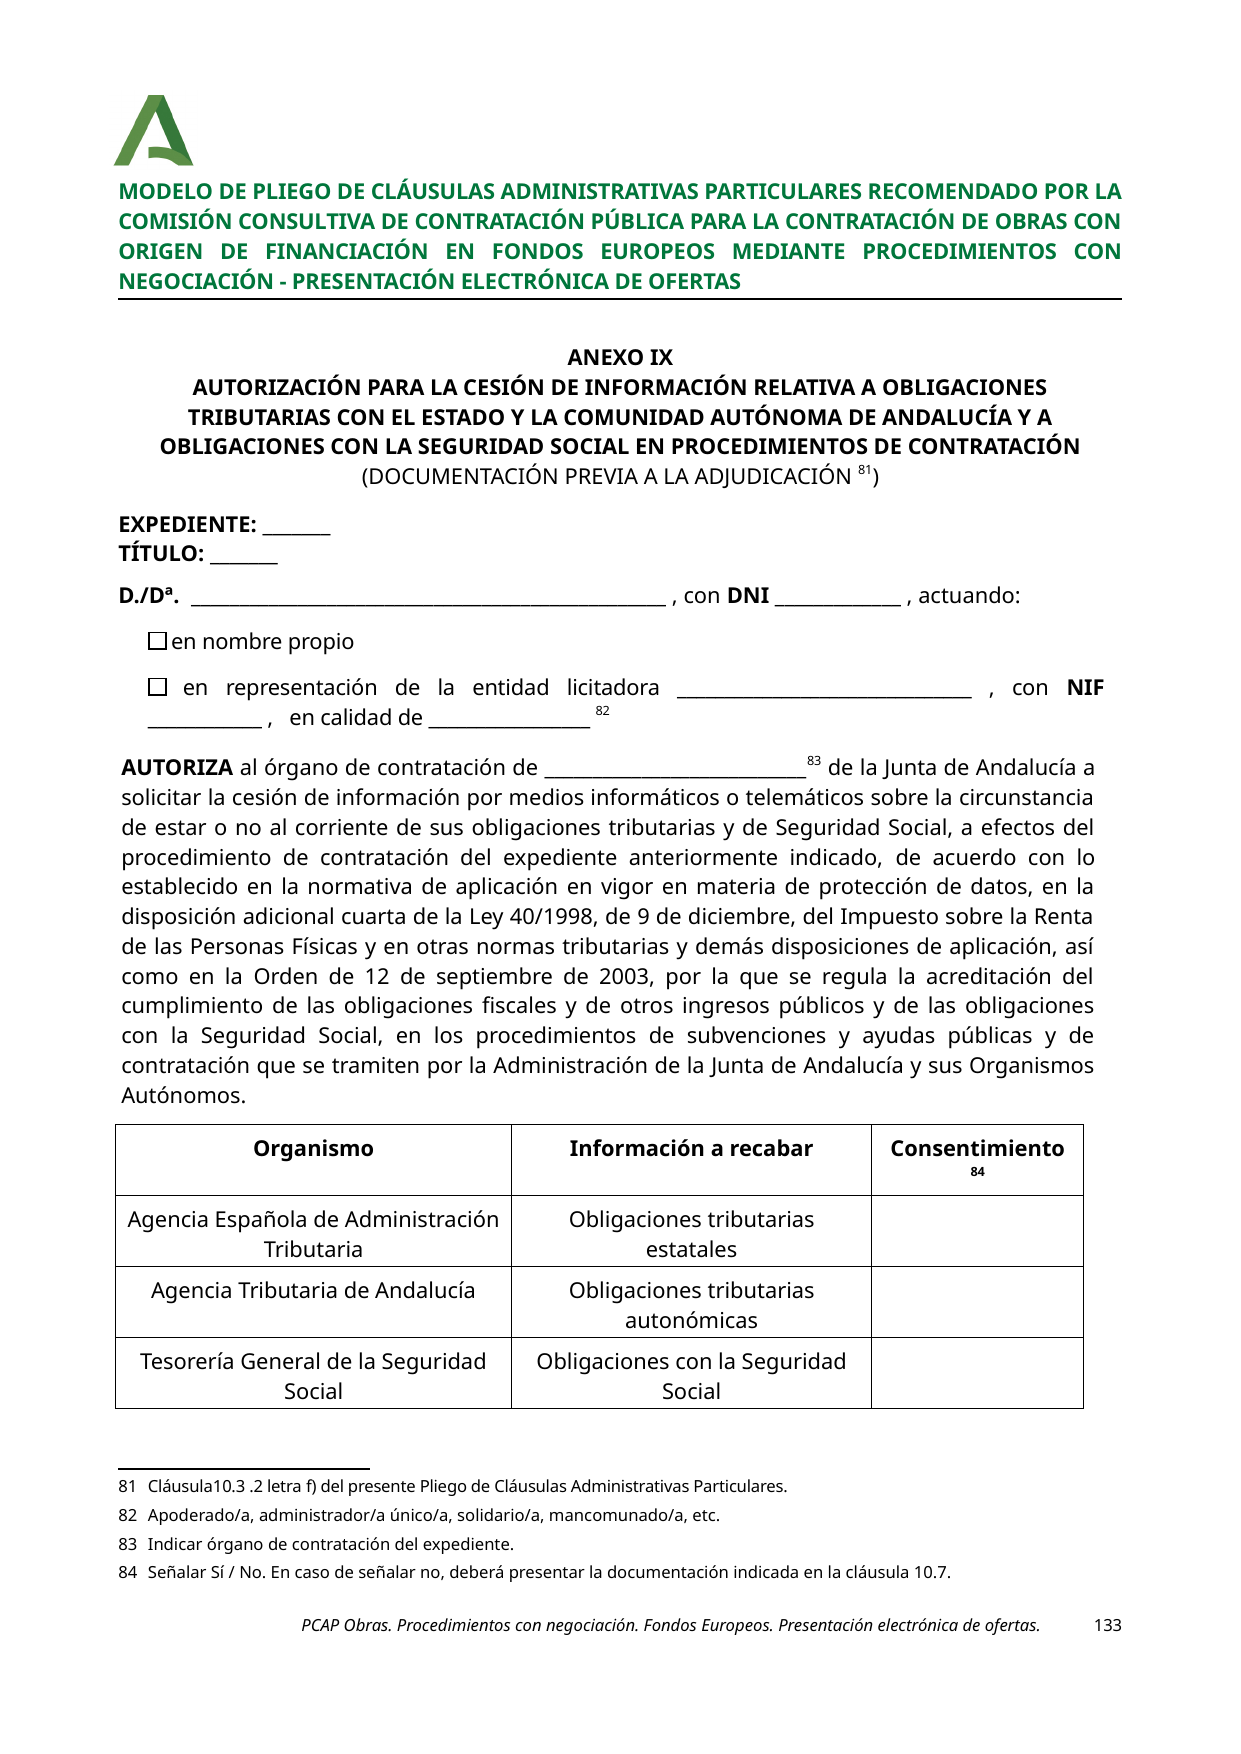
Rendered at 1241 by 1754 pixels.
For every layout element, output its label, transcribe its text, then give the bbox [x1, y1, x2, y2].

text Indicar órgano de contratación del expediente. [118, 1532, 1122, 1555]
text MODELO DE PLIEGO DE CLÁUSULAS ADMINISTRATIVAS PARTICULARES RECOMENDADO POR LA COMISIÓN CONSULTIVA DE CONTRATACIÓN PÚBLICA PARA LA CONTRATACIÓN DE OBRAS CON ORIGEN DE FINANCIACIÓN EN FONDOS EUROPEOS MEDIANTE PROCEDIMIENTOS CON NEGOCIACIÓN - PRESENTACIÓN ELECTRÓNICA DE OFERTAS [118, 176, 1122, 298]
text en representación de la entidad licitadora _______________________________ , con NIF ____________ , en calidad de _________________ [148, 672, 1104, 731]
text en nombre propio [148, 626, 1122, 656]
table_cell Obligaciones con la Seguridad Social [512, 1338, 871, 1408]
text AUTORIZACIÓN PARA LA CESIÓN DE INFORMACIÓN RELATIVA A OBLIGACIONES TRIBUTARIAS CON EL ESTADO Y LA COMUNIDAD AUTÓNOMA DE ANDALUCÍA Y A OBLIGACIONES CON LA SEGURIDAD SOCIAL EN PROCEDIMIENTOS DE CONTRATACIÓN [118, 372, 1122, 461]
table_header Información a recabar [512, 1125, 871, 1195]
table_cell Agencia Tributaria de Andalucía [116, 1267, 511, 1337]
table_cell [872, 1267, 1083, 1337]
text Apoderado/a, administrador/a único/a, solidario/a, mancomunado/a, etc. [118, 1504, 1122, 1526]
table_cell [872, 1196, 1083, 1266]
text (DOCUMENTACIÓN PREVIA A LA ADJUDICACIÓN ) [118, 461, 1122, 491]
table_header Organismo [116, 1125, 511, 1195]
table_cell Obligaciones tributarias autonómicas [512, 1267, 871, 1337]
text AUTORIZA al órgano de contratación de ___________________________ de la Junta de Andalucía a solicitar la cesión de información por medios informáticos o telemáticos sobre la circunstancia de estar o no al corriente de sus obligaciones tributarias y de Seguridad Social, a efectos del procedimiento de contratación del expediente anteriormente indicado, de acuerdo con lo establecido en la normativa de aplicación en vigor en materia de protección de datos, en la disposición adicional cuarta de la Ley 40/1998, de 9 de diciembre, del Impuesto sobre la Renta de las Personas Físicas y en otras normas tributarias y demás disposiciones de aplicación, así como en la Orden de 12 de septiembre de 2003, por la que se regula la acreditación del cumplimiento de las obligaciones fiscales y de otros ingresos públicos y de las obligaciones con la Seguridad Social, en los procedimientos de subvenciones y ayudas públicas y de contratación que se tramiten por la Administración de la Junta de Andalucía y sus Organismos Autónomos. [118, 749, 1098, 1112]
table_cell Agencia Española de Administración Tributaria [116, 1196, 511, 1266]
table_cell Tesorería General de la Seguridad Social [116, 1338, 511, 1408]
text EXPEDIENTE: _______ [118, 509, 1122, 538]
table_cell Obligaciones tributarias estatales [512, 1196, 871, 1266]
text Cláusula10.3 .2 letra f) del presente Pliego de Cláusulas Administrativas Particulares. [118, 1475, 1122, 1498]
text TÍTULO: _______ [118, 538, 1122, 568]
table_header Consentimiento [872, 1125, 1083, 1195]
text ANEXO IX [118, 342, 1122, 372]
picture [109, 90, 198, 170]
text D./Dª. _________________________________________________ , con DNI _____________ , actuando: [118, 580, 1122, 610]
table_cell [872, 1338, 1083, 1408]
